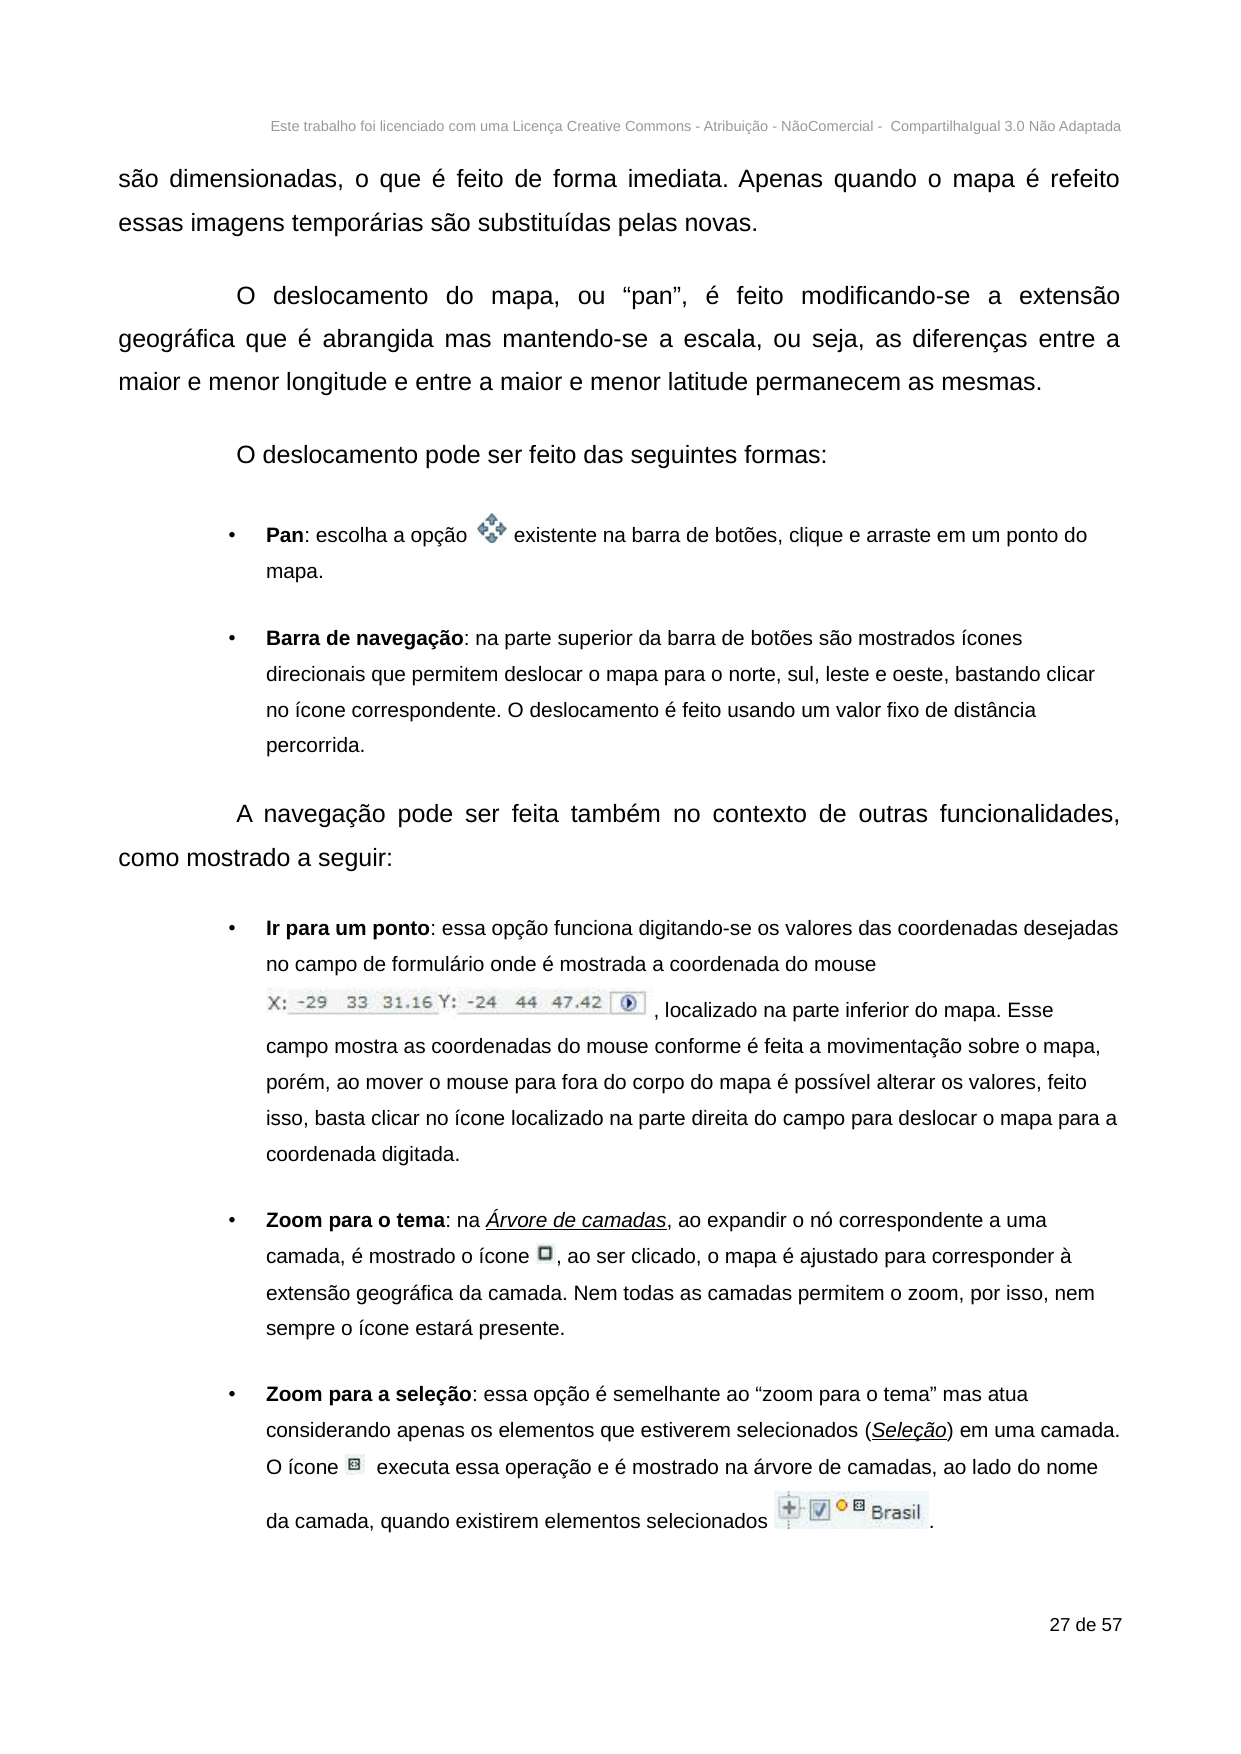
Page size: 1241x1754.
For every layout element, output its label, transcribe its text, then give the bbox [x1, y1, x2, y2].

picture [473, 513, 508, 543]
picture [774, 1491, 929, 1529]
picture [344, 1454, 365, 1475]
text O deslocamento do mapa, ou “pan”, é feito modificando-se a extensão geográfica que é abrangida mas mantendo-se a escala, ou seja, as diferenças entre a maior e menor longitude e entre a maior e menor latitude permanecem as mesmas. [118, 281, 1122, 396]
list Zoom para o tema: na Árvore de camadas, ao expandir o nó correspondente a uma camada, é mostrado o ícone , ao ser clicado, o mapa é ajustado para corresponder à extensão geográfica da camada. Nem todas as camadas permitem o zoom, por isso, nem sempre o ícone estará presente. [228, 1208, 1122, 1340]
list Zoom para a seleção: essa opção é semelhante ao “zoom para o tema” mas atua considerando apenas os elementos que estiverem selecionados (Seleção) em uma camada. O ícone executa essa operação e é mostrado na árvore de camadas, ao lado do nome da camada, quando existirem elementos selecionados . [228, 1382, 1122, 1533]
picture [535, 1243, 556, 1264]
picture [265, 987, 654, 1018]
text são dimensionadas, o que é feito de forma imediata. Apenas quando o mapa é refeito essas imagens temporárias são substituídas pelas novas. [118, 164, 1122, 236]
list Barra de navegação: na parte superior da barra de botões são mostrados ícones direcionais que permitem deslocar o mapa para o norte, sul, leste e oeste, bastando clicar no ícone correspondente. O deslocamento é feito usando um valor fixo de distância percorrida. [228, 625, 1122, 757]
list Ir para um ponto: essa opção funciona digitando-se os valores das coordenadas desejadas no campo de formulário onde é mostrada a coordenada do mouse , localizado na parte inferior do mapa. Esse campo mostra as coordenadas do mouse conforme é feita a movimentação sobre o mapa, porém, ao mover o mouse para fora do corpo do mapa é possível alterar os valores, feito isso, basta clicar no ícone localizado na parte direita do campo para deslocar o mapa para a coordenada digitada. [228, 916, 1122, 1166]
text O deslocamento pode ser feito das seguintes formas: [118, 440, 1122, 469]
list Pan: escolha a opção existente na barra de botões, clique e arraste em um ponto do mapa. [228, 513, 1122, 583]
text A navegação pode ser feita também no contexto de outras funcionalidades, como mostrado a seguir: [118, 799, 1122, 871]
